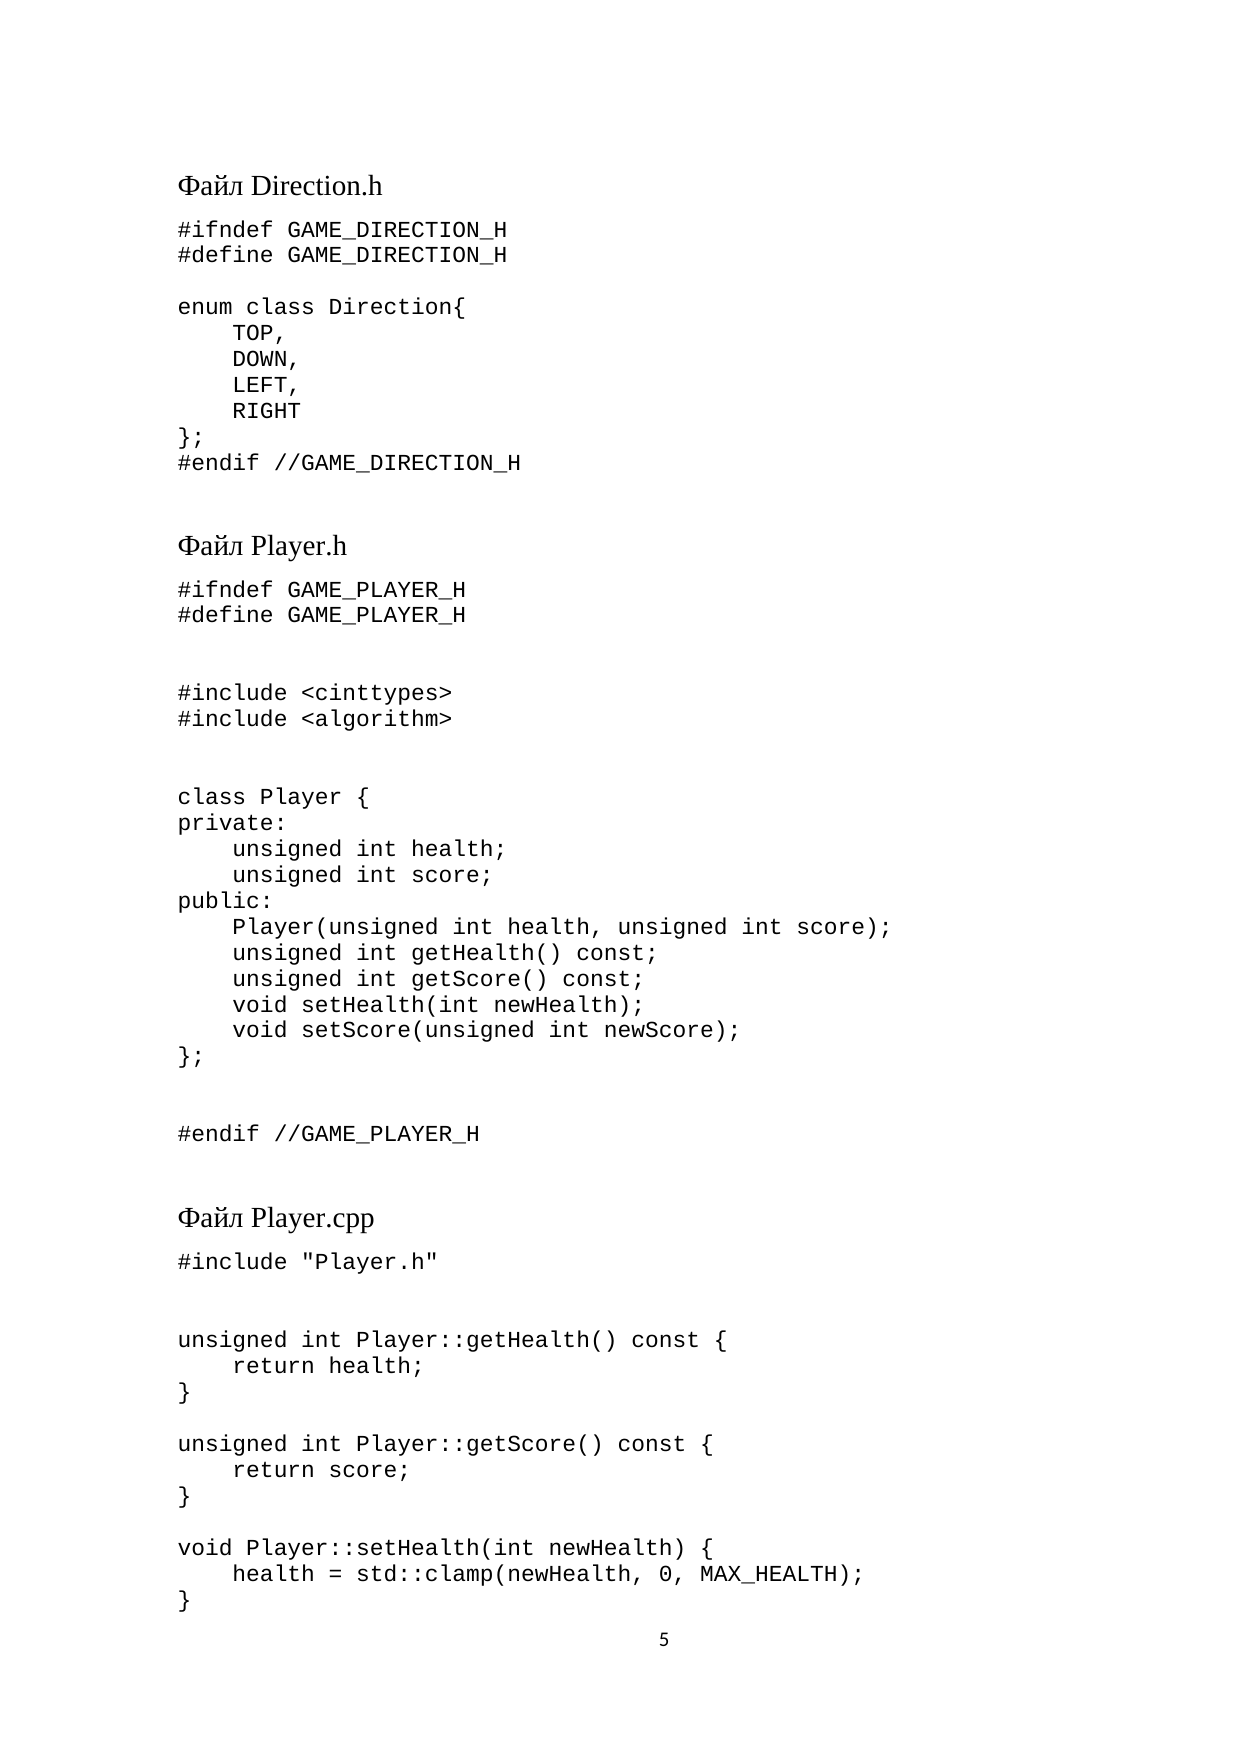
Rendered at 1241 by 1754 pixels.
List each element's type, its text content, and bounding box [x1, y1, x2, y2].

text unsigned int Player::getHealth() const { [177, 1328, 1151, 1354]
text enum class Direction{ [177, 296, 1151, 322]
text unsigned int health; [177, 837, 1151, 863]
text public: [177, 889, 1151, 915]
text TOP, [177, 322, 1151, 348]
text health = std::clamp(newHealth, 0, MAX_HEALTH); [177, 1562, 1151, 1588]
text #endif //GAME_PLAYER_H [177, 1123, 1151, 1148]
text class Player { [177, 785, 1151, 811]
text #ifndef GAME_PLAYER_H [177, 578, 1151, 604]
text return health; [177, 1354, 1151, 1380]
text Файл Direction.h [177, 168, 1151, 201]
text } [177, 1380, 1151, 1406]
text RIGHT [177, 399, 1151, 425]
text #include <cinttypes> [177, 682, 1151, 708]
text Player(unsigned int health, unsigned int score); [177, 915, 1151, 941]
text Файл Player.cpp [177, 1200, 1151, 1234]
text #define GAME_PLAYER_H [177, 604, 1151, 630]
text } [177, 1588, 1151, 1614]
text return score; [177, 1458, 1151, 1484]
text unsigned int score; [177, 863, 1151, 889]
text DOWN, [177, 348, 1151, 373]
text void setScore(unsigned int newScore); [177, 1019, 1151, 1045]
text #ifndef GAME_DIRECTION_H [177, 218, 1151, 244]
text }; [177, 1045, 1151, 1071]
text #endif //GAME_DIRECTION_H [177, 451, 1151, 477]
text Файл Player.h [177, 528, 1151, 561]
text LEFT, [177, 373, 1151, 399]
text private: [177, 811, 1151, 837]
text void Player::setHealth(int newHealth) { [177, 1536, 1151, 1562]
text unsigned int getHealth() const; [177, 941, 1151, 967]
text } [177, 1484, 1151, 1510]
text #include <algorithm> [177, 708, 1151, 733]
text void setHealth(int newHealth); [177, 993, 1151, 1019]
text unsigned int Player::getScore() const { [177, 1432, 1151, 1458]
text #include "Player.h" [177, 1251, 1151, 1277]
text }; [177, 425, 1151, 451]
text unsigned int getScore() const; [177, 967, 1151, 993]
text #define GAME_DIRECTION_H [177, 244, 1151, 270]
